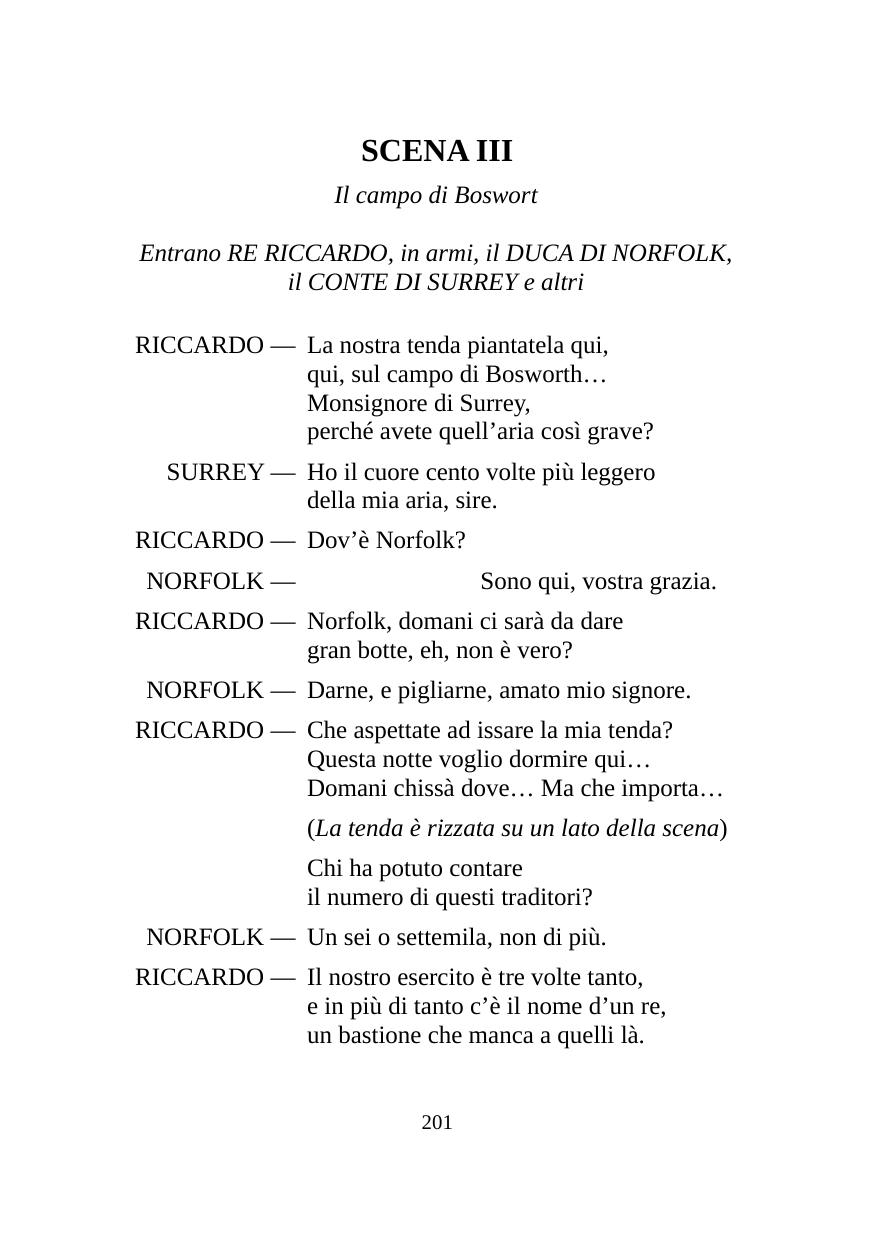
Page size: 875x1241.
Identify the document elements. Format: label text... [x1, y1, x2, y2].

table_cell RICCARDO — [106, 709, 301, 807]
table_cell Sono qui, vostra grazia. [474, 560, 768, 600]
table_cell (La tenda è rizzata su un lato della scena) [301, 807, 768, 847]
table_cell Un sei o settemila, non di più. [301, 916, 768, 956]
text il CONTE DI SURREY e altri [106, 267, 768, 296]
table_cell SURREY — [106, 451, 301, 520]
table_cell NORFOLK — [106, 560, 301, 600]
table_header La nostra tenda piantatela qui, qui, sul campo di Bosworth… Monsignore di Surrey, perché avete quell’aria così grave? [301, 324, 768, 451]
table_cell RICCARDO — [106, 956, 301, 1054]
table_cell RICCARDO — [106, 600, 301, 669]
table_cell Che aspettate ad issare la mia tenda? Questa notte voglio dormire qui… Domani chissà dove… Ma che importa… [301, 709, 768, 807]
table_cell Darne, e pigliarne, amato mio signore. [301, 669, 768, 709]
subtitle SCENA III [106, 131, 768, 168]
table_cell Ho il cuore cento volte più leggero della mia aria, sire. [301, 451, 768, 520]
table_cell [301, 560, 474, 600]
table_cell Dov’è Norfolk? [301, 520, 768, 560]
table_header RICCARDO — [106, 324, 301, 451]
table_cell RICCARDO — [106, 520, 301, 560]
table_cell Chi ha potuto contare il numero di questi traditori? [301, 847, 768, 916]
table_cell [106, 847, 301, 916]
table_cell NORFOLK — [106, 916, 301, 956]
text Entrano RE RICCARDO, in armi, il DUCA DI NORFOLK, [106, 238, 768, 267]
table_cell NORFOLK — [106, 669, 301, 709]
table_cell [106, 807, 301, 847]
table_cell Il nostro esercito è tre volte tanto, e in più di tanto c’è il nome d’un re, un bastione che manca a quelli là. [301, 956, 768, 1054]
text Il campo di Boswort [106, 181, 768, 209]
table_cell Norfolk, domani ci sarà da dare gran botte, eh, non è vero? [301, 600, 768, 669]
